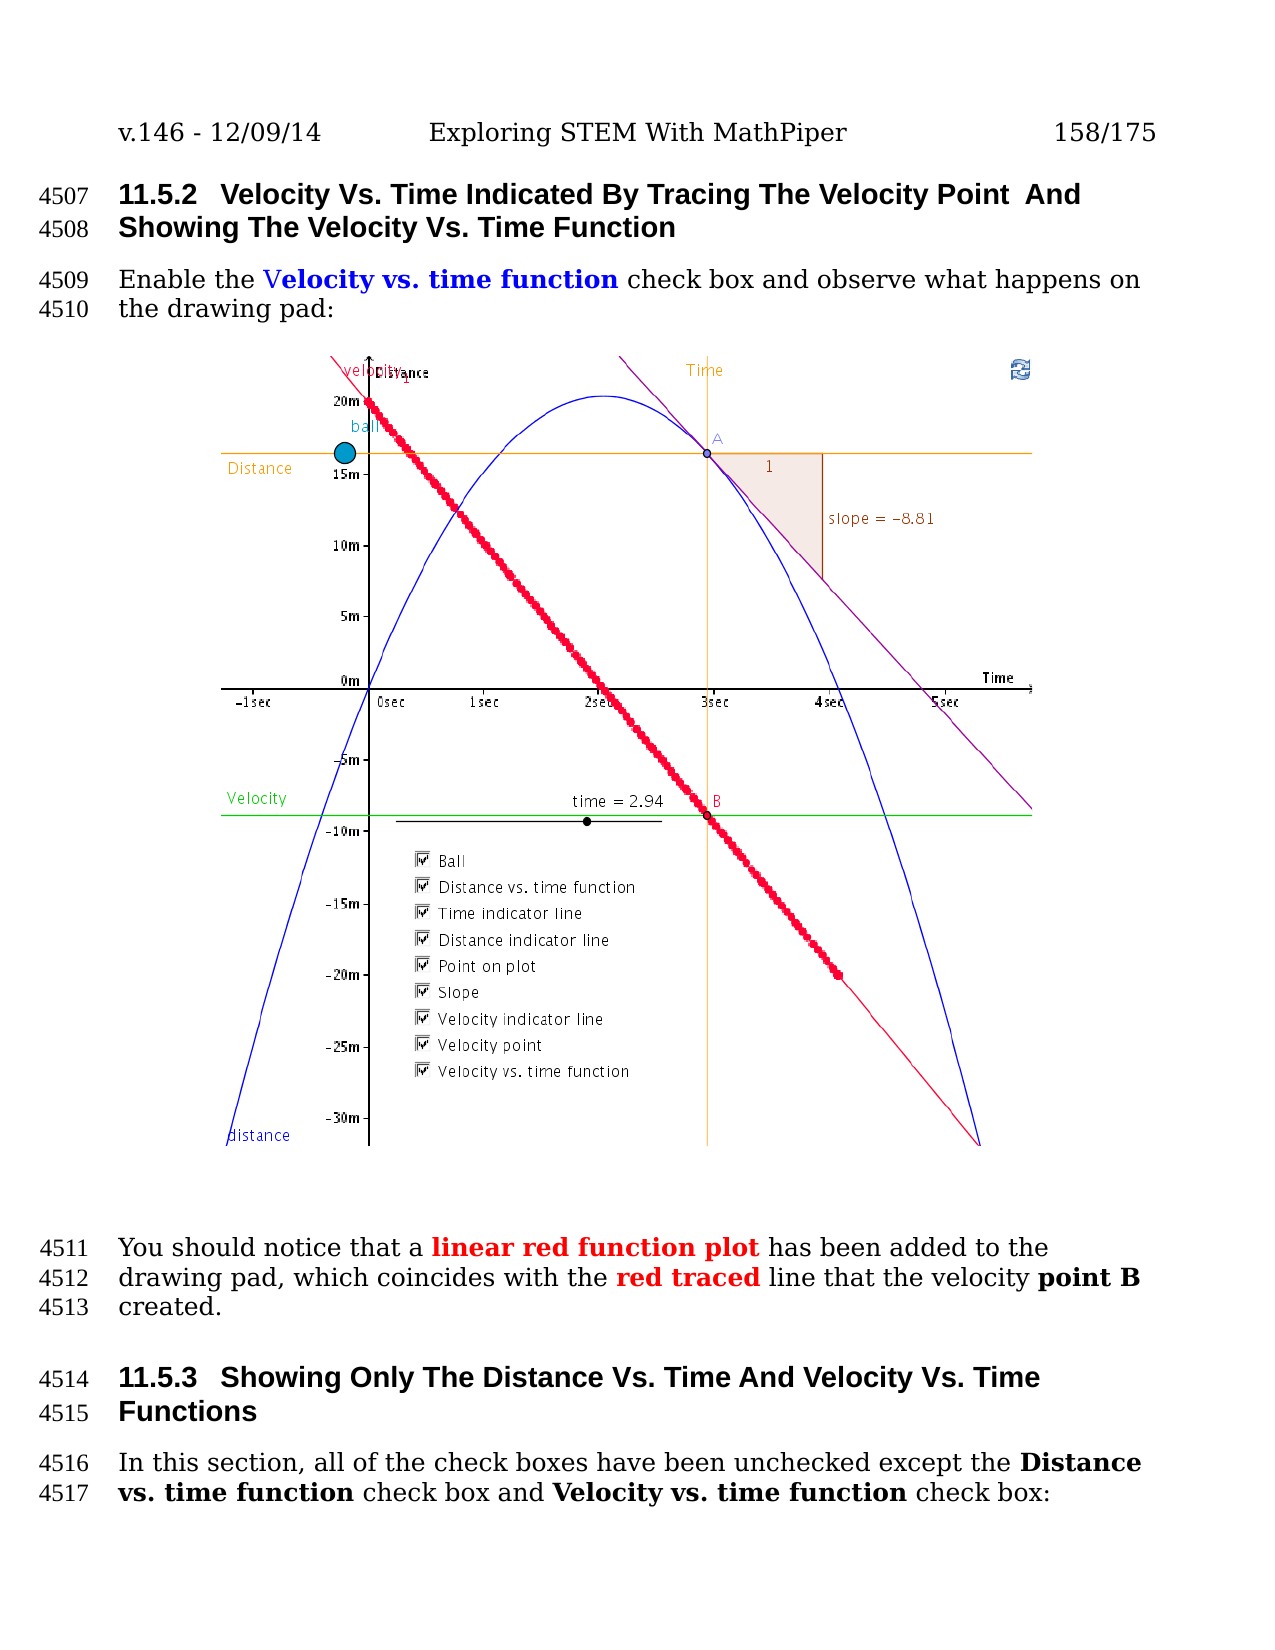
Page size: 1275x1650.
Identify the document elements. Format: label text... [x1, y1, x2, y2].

picture [221, 356, 1033, 1146]
subtitle Velocity Vs. Time Indicated By Tracing The Velocity Point And Showing The Velocity Vs. Time Function [118, 177, 1157, 244]
subtitle Showing Only The Distance Vs. Time And Velocity Vs. Time Functions [118, 1360, 1157, 1427]
text Enable the Velocity vs. time function check box and observe what happens on the drawing pad: [118, 265, 1157, 323]
text You should notice that a linear red function plot has been added to the drawing pad, which coincides with the red traced line that the velocity point B created. [118, 1233, 1157, 1321]
text In this section, all of the check boxes have been unchecked except the Distance vs. time function check box and Velocity vs. time function check box: [118, 1448, 1157, 1507]
